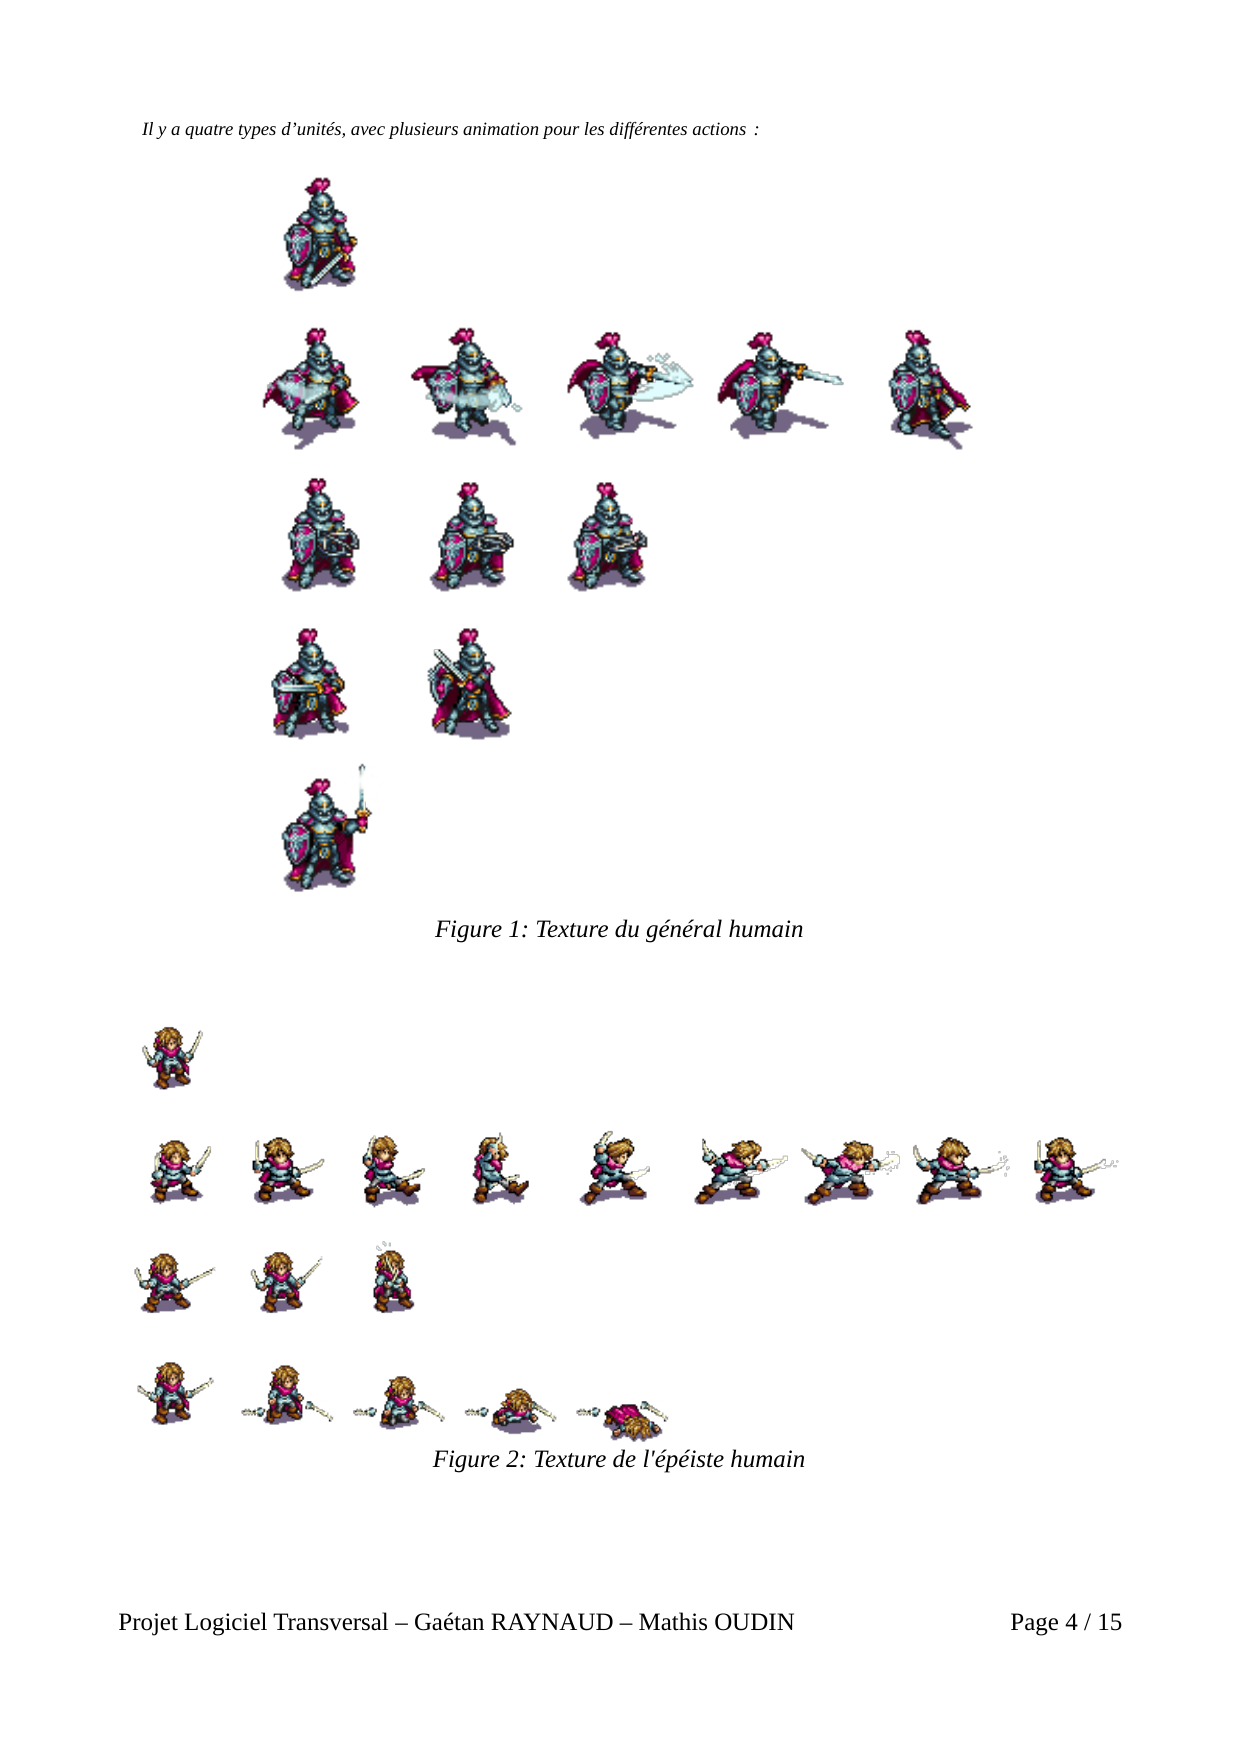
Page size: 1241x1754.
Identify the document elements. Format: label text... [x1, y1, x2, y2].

text Figure 1: Texture du général humain [245, 915, 995, 943]
text Figure 2: Texture de l'épéiste humain [118, 1445, 1122, 1473]
picture [245, 164, 995, 915]
picture [118, 998, 1123, 1445]
text Il y a quatre types d’unités, avec plusieurs animation pour les différentes actions : [142, 118, 1122, 140]
